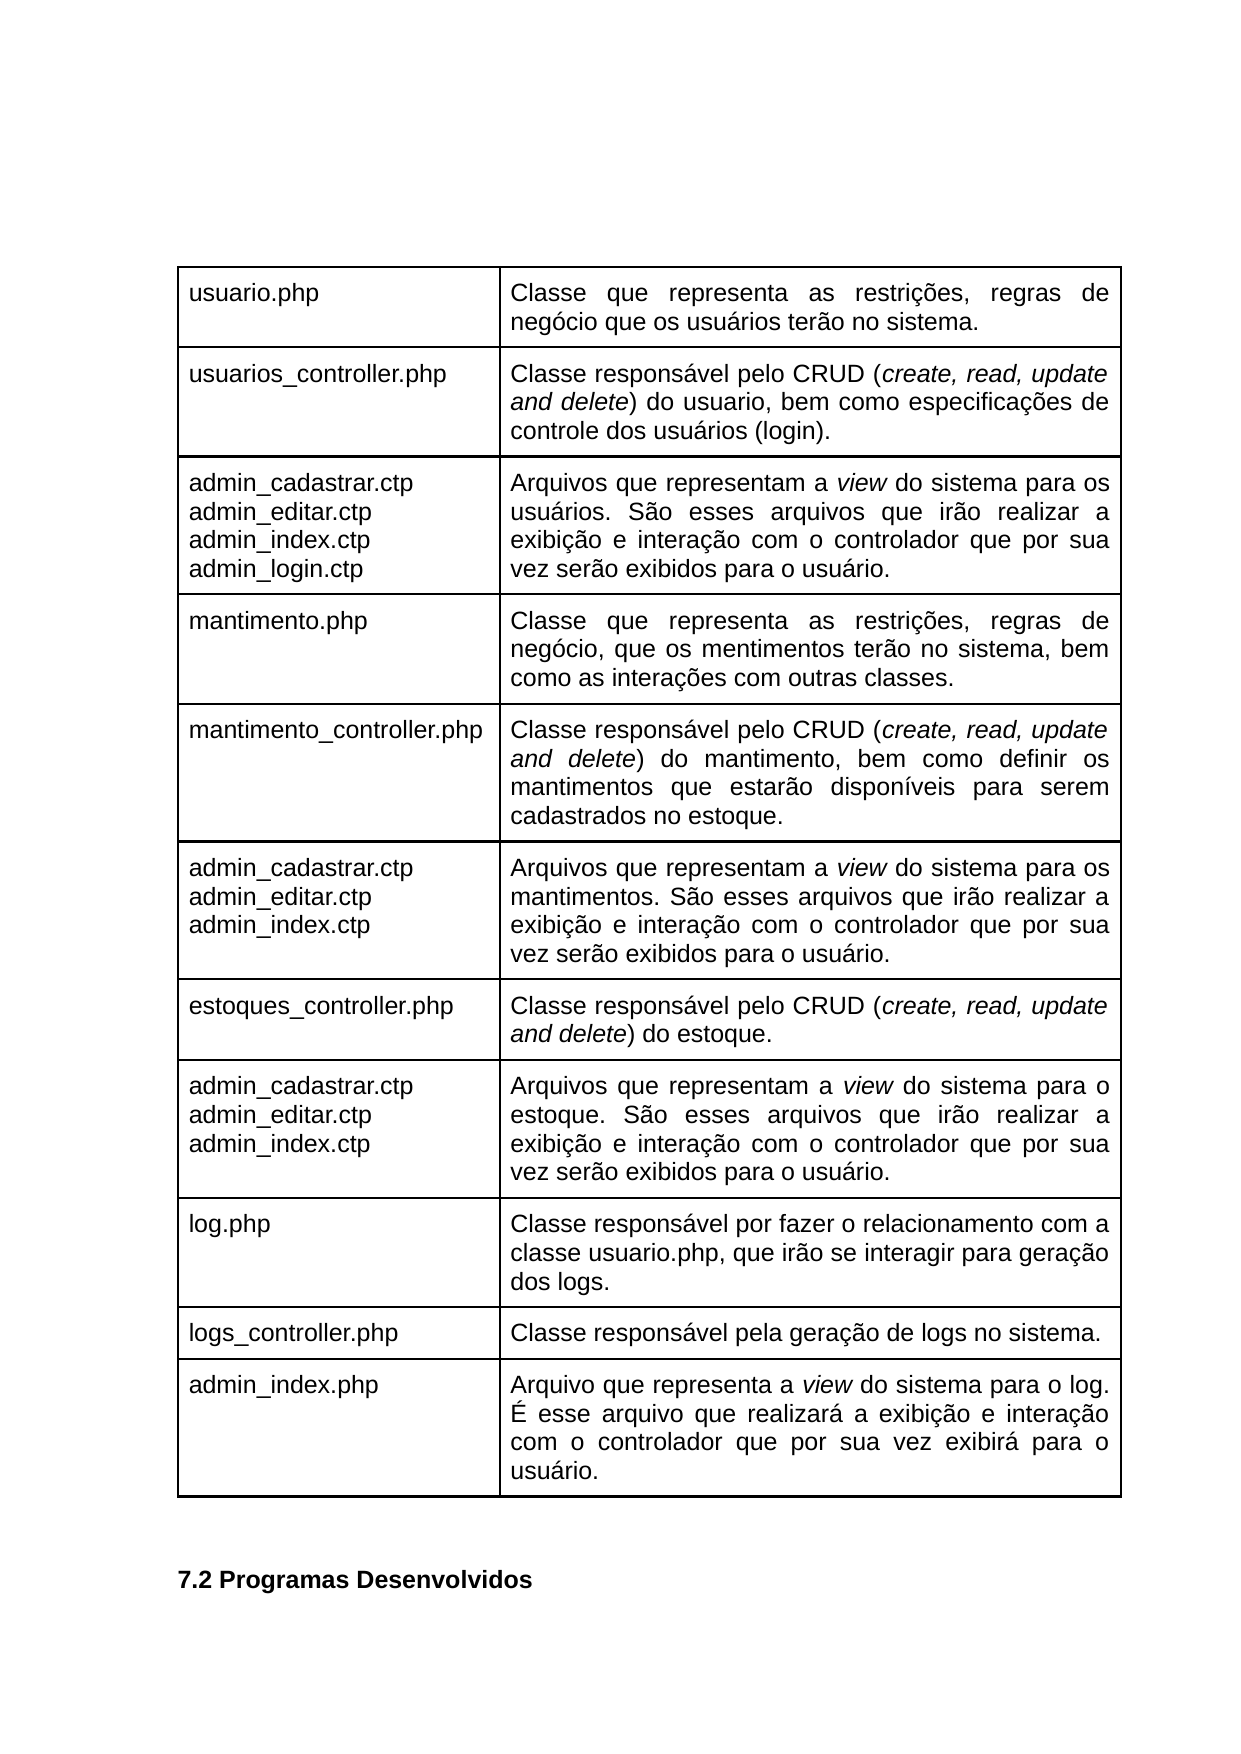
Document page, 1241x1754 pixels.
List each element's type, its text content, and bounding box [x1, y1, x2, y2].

table_cell Classe responsável pelo CRUD (create, read, update and delete) do estoque. [501, 980, 1120, 1059]
table_cell Classe responsável pelo CRUD (create, read, update and delete) do mantimento, bem como definir os mantimentos que estarão disponíveis para serem cadastrados no estoque. [501, 705, 1120, 840]
table_cell Arquivos que representam a view do sistema para os usuários. São esses arquivos que irão realizar a exibição e interação com o controlador que por sua vez serão exibidos para o usuário. [501, 458, 1120, 593]
table_cell log.php [179, 1199, 499, 1306]
table_cell mantimento.php [179, 595, 499, 702]
table_cell usuarios_controller.php [179, 348, 499, 455]
table_cell Classe que representa as restrições, regras de negócio, que os mentimentos terão no sistema, bem como as interações com outras classes. [501, 595, 1120, 702]
subtitle 7.2 Programas Desenvolvidos [177, 1566, 1122, 1594]
table_cell Classe responsável pelo CRUD (create, read, update and delete) do usuario, bem como especificações de controle dos usuários (login). [501, 348, 1120, 455]
table_cell admin_cadastrar.ctp admin_editar.ctp admin_index.ctp [179, 843, 499, 978]
table_cell Arquivos que representam a view do sistema para o estoque. São esses arquivos que irão realizar a exibição e interação com o controlador que por sua vez serão exibidos para o usuário. [501, 1061, 1120, 1197]
table_cell Arquivos que representam a view do sistema para os mantimentos. São esses arquivos que irão realizar a exibição e interação com o controlador que por sua vez serão exibidos para o usuário. [501, 843, 1120, 978]
table_cell estoques_controller.php [179, 980, 499, 1059]
table_cell Classe que representa as restrições, regras de negócio que os usuários terão no sistema. [501, 268, 1120, 346]
table_cell logs_controller.php [179, 1308, 499, 1357]
table_cell usuario.php [179, 268, 499, 346]
table_cell admin_cadastrar.ctp admin_editar.ctp admin_index.ctp admin_login.ctp [179, 458, 499, 593]
table_cell Classe responsável por fazer o relacionamento com a classe usuario.php, que irão se interagir para geração dos logs. [501, 1199, 1120, 1306]
table_cell admin_cadastrar.ctp admin_editar.ctp admin_index.ctp [179, 1061, 499, 1197]
table_cell mantimento_controller.php [179, 705, 499, 840]
table_cell Arquivo que representa a view do sistema para o log. É esse arquivo que realizará a exibição e interação com o controlador que por sua vez exibirá para o usuário. [501, 1360, 1120, 1495]
table_cell admin_index.php [179, 1360, 499, 1495]
table_cell Classe responsável pela geração de logs no sistema. [501, 1308, 1120, 1357]
